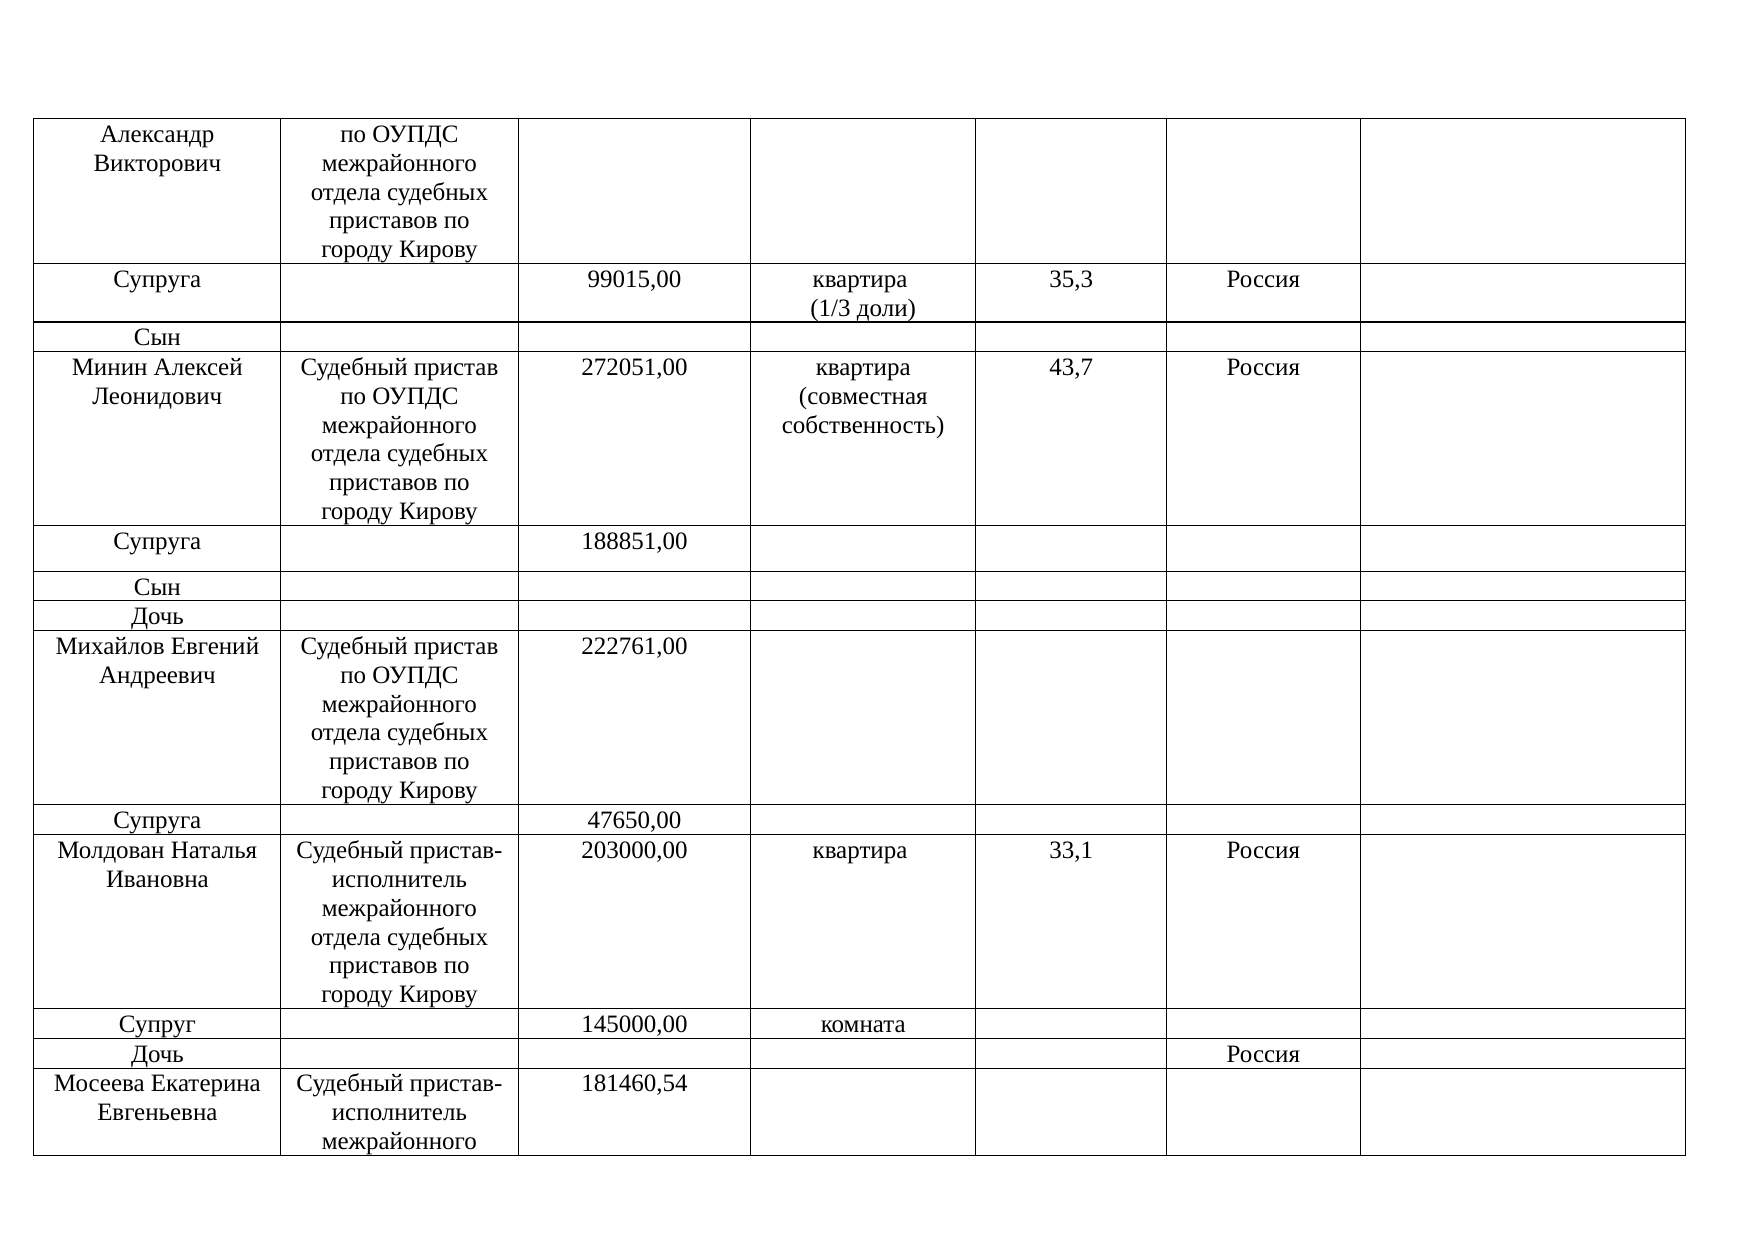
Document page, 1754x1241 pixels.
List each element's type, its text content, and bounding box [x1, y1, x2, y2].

table_cell Дочь [34, 1039, 280, 1067]
table_cell Супруга [34, 526, 280, 571]
table_cell [1167, 119, 1360, 263]
table_cell [29, 321, 33, 351]
table_cell [29, 571, 33, 600]
table_cell [519, 601, 750, 630]
table_cell [281, 1039, 518, 1067]
table_cell [1361, 323, 1685, 351]
table_cell [1167, 631, 1360, 804]
table_cell [751, 805, 975, 834]
table_cell [281, 1009, 518, 1038]
table_cell [1167, 601, 1360, 630]
table_cell квартира (совместная собственность) [751, 352, 975, 525]
table_cell [751, 1039, 975, 1067]
table_cell [976, 631, 1166, 804]
table_cell [751, 631, 975, 804]
table_cell [29, 1038, 33, 1067]
table_cell [29, 118, 33, 263]
table_cell [976, 1069, 1166, 1155]
table_cell Россия [1167, 352, 1360, 525]
table_cell [29, 1008, 33, 1038]
table_cell [29, 630, 33, 804]
table_cell Сын [34, 572, 280, 600]
table_cell [29, 525, 33, 571]
table_cell 222761,00 [519, 631, 750, 804]
table_cell [281, 323, 518, 351]
table_cell [1167, 572, 1360, 600]
table_cell [29, 834, 33, 1008]
table_cell [29, 804, 33, 834]
table_cell 47650,00 [519, 805, 750, 834]
table_cell квартира (1/3 доли) [751, 264, 975, 321]
table_cell [976, 526, 1166, 571]
table_cell [1361, 1009, 1685, 1038]
table_cell [751, 119, 975, 263]
table_cell Минин Алексей Леонидович [34, 352, 280, 525]
table_cell [1167, 1069, 1360, 1155]
table_cell [976, 1009, 1166, 1038]
table_cell Судебный пристав-исполнитель межрайонного отдела судебных приставов по городу Кирову [281, 835, 518, 1008]
table_cell 181460,54 [519, 1069, 750, 1155]
table_cell [281, 601, 518, 630]
table_cell [1167, 805, 1360, 834]
table_cell 43,7 [976, 352, 1166, 525]
table_cell [29, 1068, 33, 1155]
table_cell [751, 1069, 975, 1155]
table_cell [976, 601, 1166, 630]
table_cell [976, 572, 1166, 600]
table_cell [29, 351, 33, 525]
table_cell Сын [34, 323, 280, 351]
table_cell Супруг [34, 1009, 280, 1038]
table_cell Дочь [34, 601, 280, 630]
table_cell [1361, 805, 1685, 834]
table_cell [1361, 1039, 1685, 1067]
table_cell [29, 263, 33, 321]
table_cell 272051,00 [519, 352, 750, 525]
table_cell 99015,00 [519, 264, 750, 321]
table_cell Россия [1167, 1039, 1360, 1067]
table_cell 33,1 [976, 835, 1166, 1008]
table_cell [281, 264, 518, 321]
table_cell [976, 323, 1166, 351]
table_cell Супруга [34, 805, 280, 834]
table_cell [1361, 526, 1685, 571]
table_cell [751, 572, 975, 600]
table_cell [751, 323, 975, 351]
table_cell [751, 526, 975, 571]
table_cell Мосеева Екатерина Евгеньевна [34, 1069, 280, 1155]
table_cell [281, 572, 518, 600]
table_cell [519, 119, 750, 263]
table_cell [1167, 323, 1360, 351]
table_cell Судебный пристав-исполнитель межрайонного [281, 1069, 518, 1155]
table_cell комната [751, 1009, 975, 1038]
table_cell Судебный пристав по ОУПДС межрайонного отдела судебных приставов по городу Кирову [281, 352, 518, 525]
table_cell [1361, 601, 1685, 630]
table_cell Судебный пристав по ОУПДС межрайонного отдела судебных приставов по городу Кирову [281, 631, 518, 804]
table_cell Супруга [34, 264, 280, 321]
table_cell [1167, 526, 1360, 571]
table_cell [1361, 835, 1685, 1008]
table_cell [1361, 572, 1685, 600]
table_cell квартира [751, 835, 975, 1008]
table_cell [1361, 631, 1685, 804]
table_cell [281, 526, 518, 571]
table_cell [281, 805, 518, 834]
table_cell [1361, 1069, 1685, 1155]
table_cell [1361, 352, 1685, 525]
table_cell [519, 572, 750, 600]
table_cell 203000,00 [519, 835, 750, 1008]
table_cell 188851,00 [519, 526, 750, 571]
table_cell 145000,00 [519, 1009, 750, 1038]
table_cell Михайлов Евгений Андреевич [34, 631, 280, 804]
table_cell [519, 323, 750, 351]
table_cell [519, 1039, 750, 1067]
table_cell [976, 805, 1166, 834]
table_cell [976, 1039, 1166, 1067]
table_cell 35,3 [976, 264, 1166, 321]
table_cell [1361, 119, 1685, 263]
table_cell [976, 119, 1166, 263]
table_cell по ОУПДС межрайонного отдела судебных приставов по городу Кирову [281, 119, 518, 263]
table_cell [1361, 264, 1685, 321]
table_cell [751, 601, 975, 630]
table_cell Молдован Наталья Ивановна [34, 835, 280, 1008]
table_cell Россия [1167, 264, 1360, 321]
table_cell [1167, 1009, 1360, 1038]
table_cell Россия [1167, 835, 1360, 1008]
table_cell Александр Викторович [34, 119, 280, 263]
table_cell [29, 600, 33, 630]
